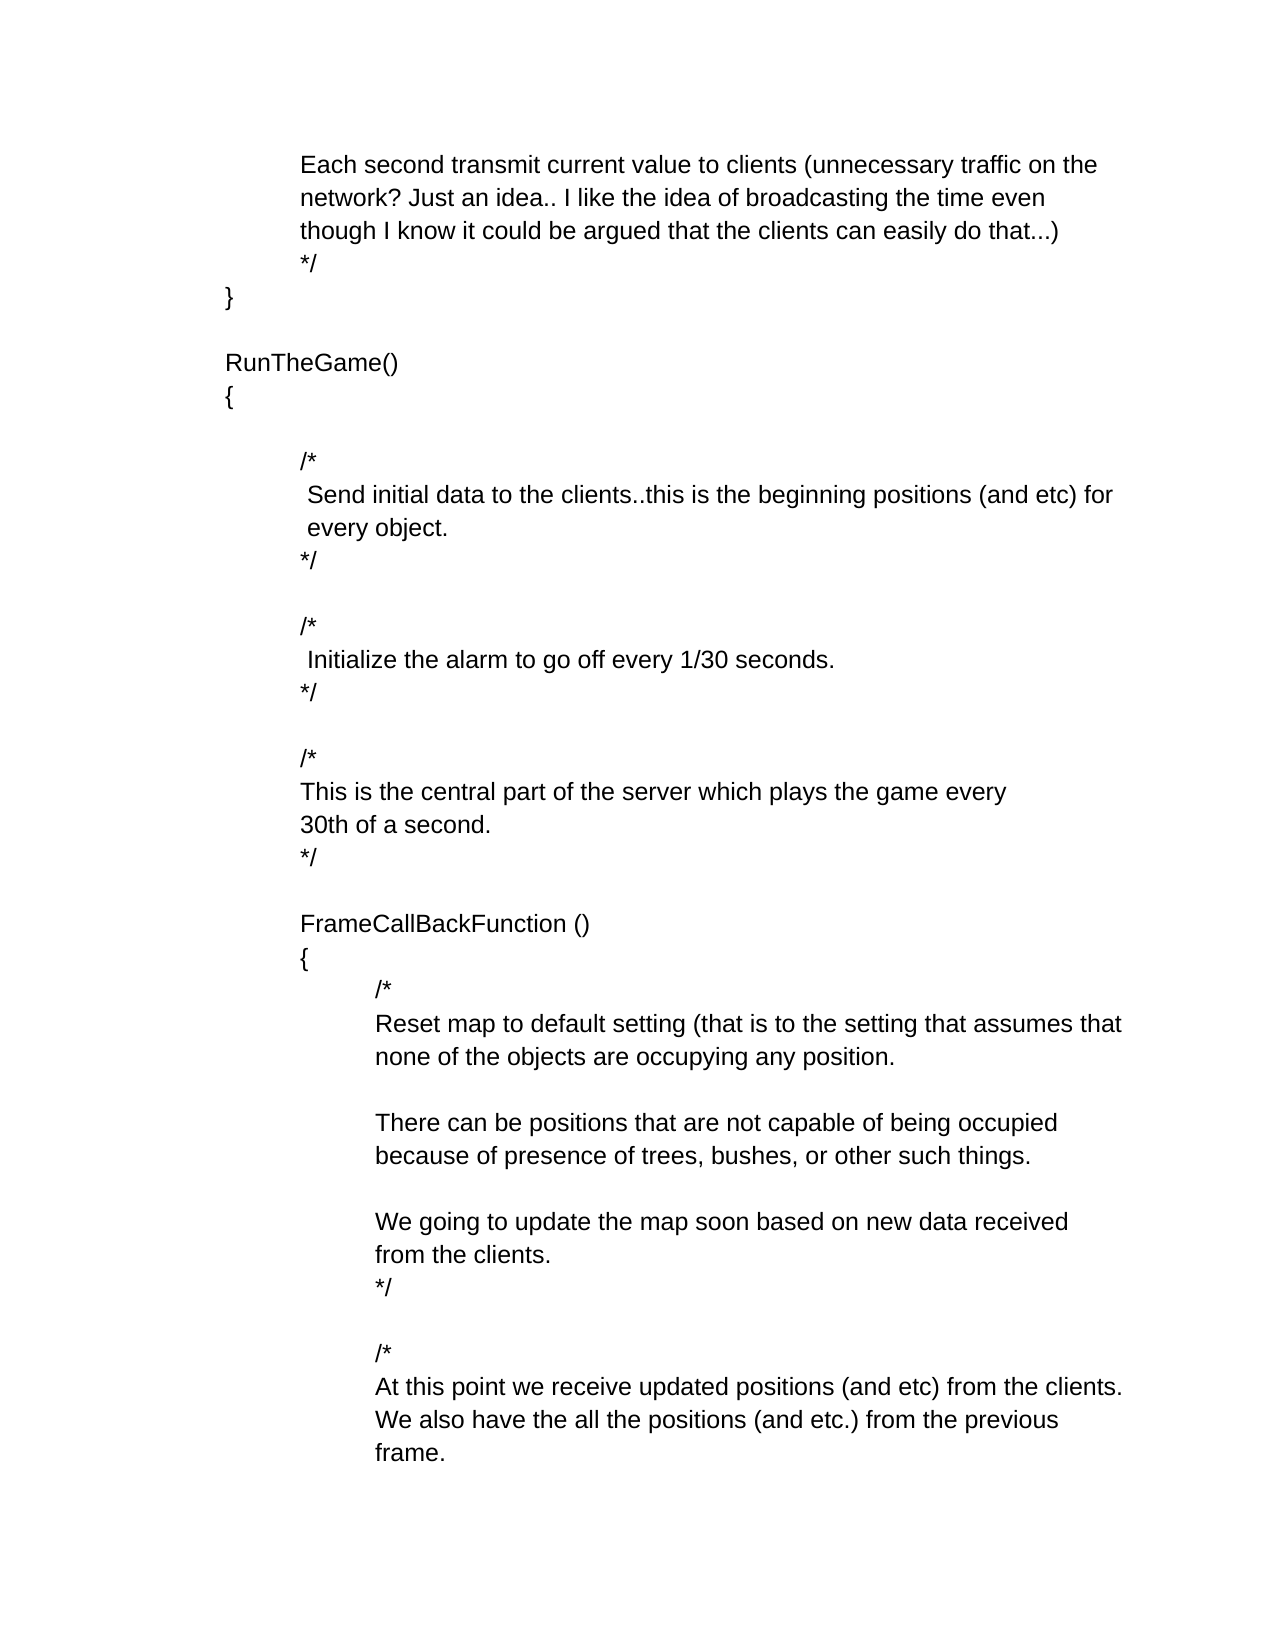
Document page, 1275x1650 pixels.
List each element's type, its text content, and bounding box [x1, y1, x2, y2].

text There can be positions that are not capable of being occupied because of presence of trees, bushes, or other such things. [375, 1108, 1125, 1169]
text */ [375, 1273, 1125, 1301]
text This is the central part of the server which plays the game every [225, 777, 1125, 806]
text Each second transmit current value to clients (unnecessary traffic on the network? Just an idea.. I like the idea of broadcasting the time even though I know it could be argued that the clients can easily do that...) [300, 150, 1125, 245]
text Reset map to default setting (that is to the setting that assumes that none of the objects are occupying any position. [375, 1008, 1125, 1070]
text /* [375, 976, 1125, 1004]
text } [150, 282, 1125, 311]
text We going to update the map soon based on new data received from the clients. [375, 1207, 1125, 1268]
text We also have the all the positions (and etc.) from the previous frame. [375, 1405, 1125, 1467]
text every object. [300, 513, 1125, 542]
text At this point we receive updated positions (and etc) from the clients. [375, 1372, 1125, 1401]
text /* [150, 612, 1125, 641]
text Initialize the alarm to go off every 1/30 seconds. [225, 645, 1125, 674]
text */ [225, 843, 1125, 872]
text 30th of a second. [150, 810, 1125, 839]
text /* [150, 744, 1125, 773]
text FrameCallBackFunction () [150, 909, 1125, 938]
text Send initial data to the clients..this is the beginning positions (and etc) for [300, 480, 1125, 509]
text /* [375, 1339, 1125, 1367]
text */ [225, 678, 1125, 707]
text */ [300, 249, 1125, 278]
text { [150, 381, 1125, 410]
text RunTheGame() [150, 348, 1125, 377]
text /* [300, 447, 1125, 476]
text */ [300, 546, 1125, 575]
text { [225, 942, 1125, 971]
